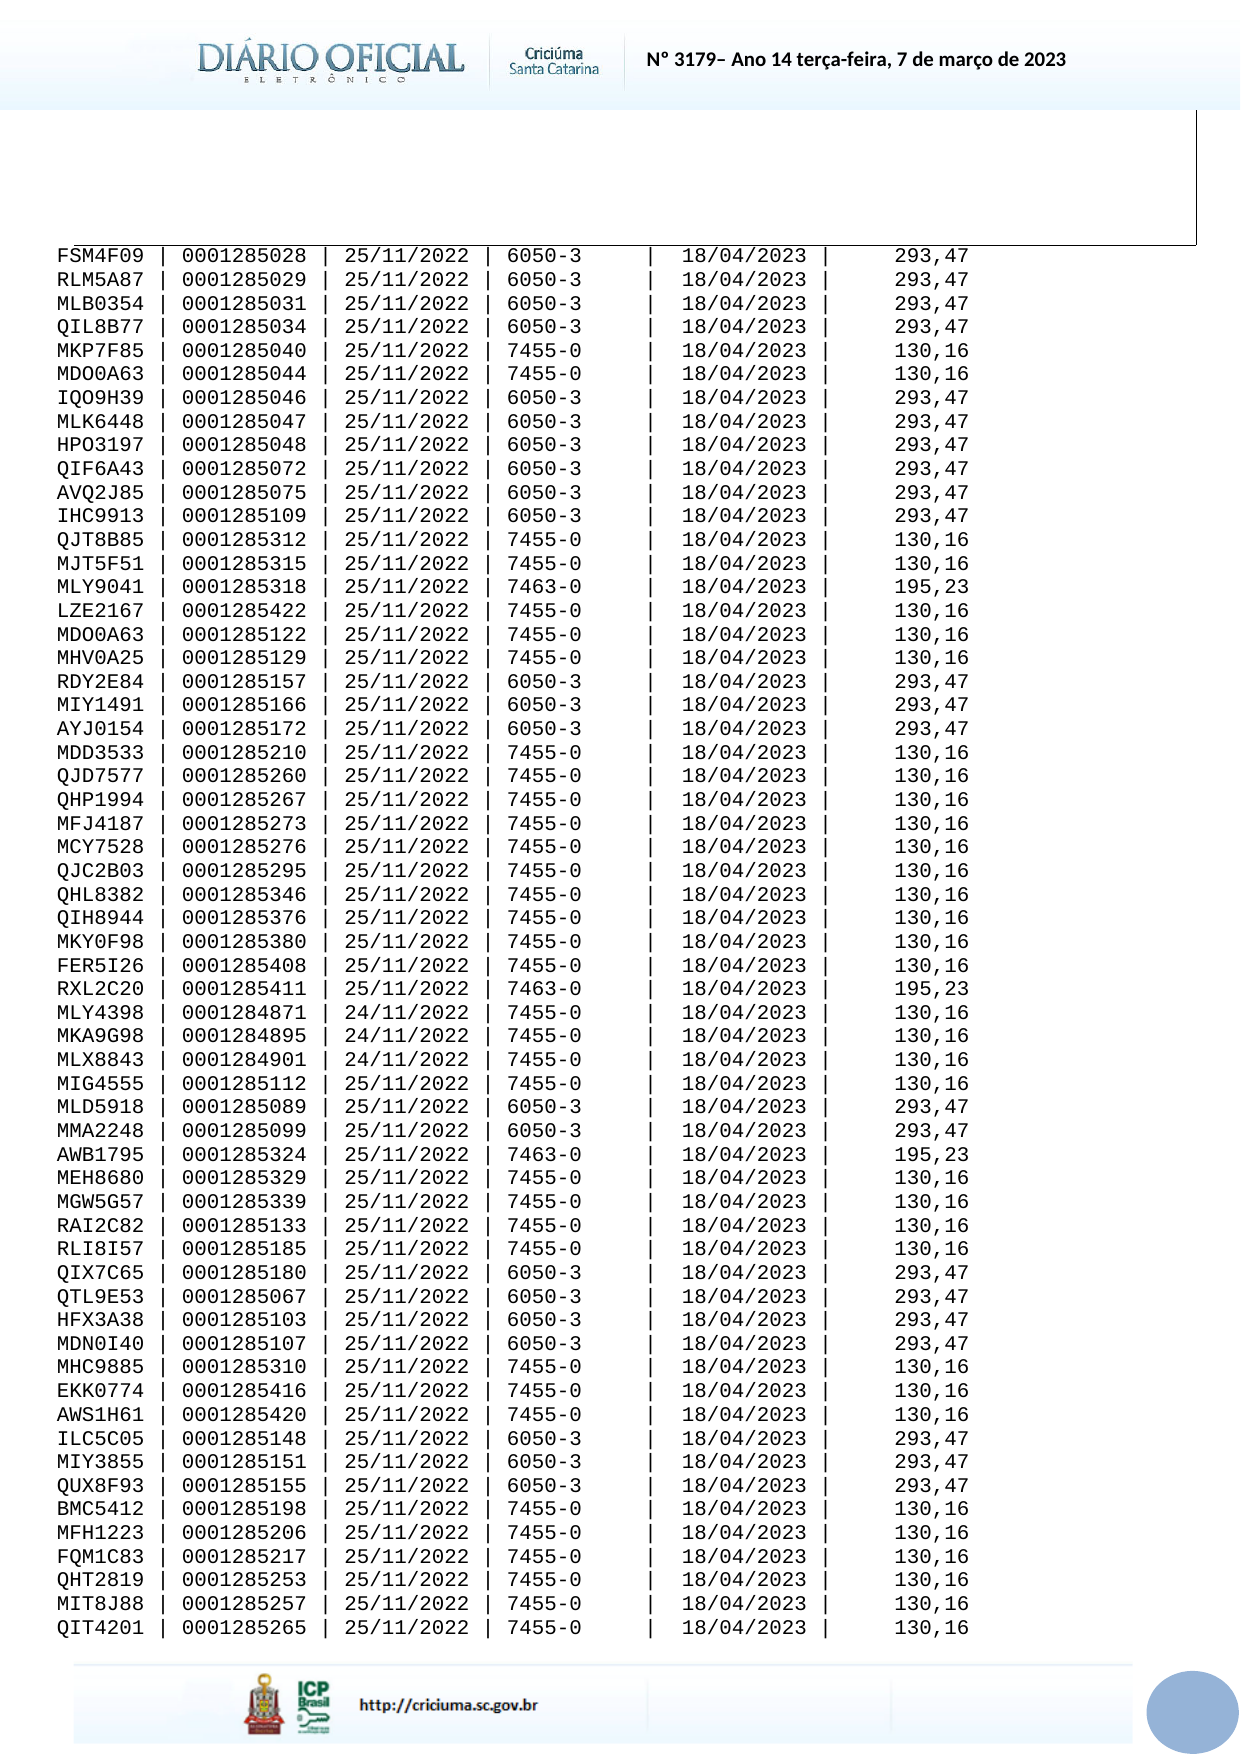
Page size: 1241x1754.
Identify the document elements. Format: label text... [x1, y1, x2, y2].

text MIT8J88 | 0001285257 | 25/11/2022 | 7455-0 | 18/04/2023 | 130,16 [44, 1593, 1196, 1617]
text MJT5F51 | 0001285315 | 25/11/2022 | 7455-0 | 18/04/2023 | 130,16 [44, 553, 1196, 576]
text MIY3855 | 0001285151 | 25/11/2022 | 6050-3 | 18/04/2023 | 293,47 [44, 1451, 1196, 1475]
text MFJ4187 | 0001285273 | 25/11/2022 | 7455-0 | 18/04/2023 | 130,16 [44, 813, 1196, 836]
text MLB0354 | 0001285031 | 25/11/2022 | 6050-3 | 18/04/2023 | 293,47 [44, 292, 1196, 316]
text QIT4201 | 0001285265 | 25/11/2022 | 7455-0 | 18/04/2023 | 130,16 [44, 1617, 1196, 1640]
text BMC5412 | 0001285198 | 25/11/2022 | 7455-0 | 18/04/2023 | 130,16 [44, 1498, 1196, 1522]
text MIY1491 | 0001285166 | 25/11/2022 | 6050-3 | 18/04/2023 | 293,47 [44, 694, 1196, 718]
text MDN0I40 | 0001285107 | 25/11/2022 | 6050-3 | 18/04/2023 | 293,47 [44, 1333, 1196, 1357]
text ILC5C05 | 0001285148 | 25/11/2022 | 6050-3 | 18/04/2023 | 293,47 [44, 1427, 1196, 1451]
text MLD5918 | 0001285089 | 25/11/2022 | 6050-3 | 18/04/2023 | 293,47 [44, 1096, 1196, 1120]
text QHP1994 | 0001285267 | 25/11/2022 | 7455-0 | 18/04/2023 | 130,16 [44, 789, 1196, 813]
text QUX8F93 | 0001285155 | 25/11/2022 | 6050-3 | 18/04/2023 | 293,47 [44, 1475, 1196, 1498]
text RXL2C20 | 0001285411 | 25/11/2022 | 7463-0 | 18/04/2023 | 195,23 [44, 978, 1196, 1002]
text RAI2C82 | 0001285133 | 25/11/2022 | 7455-0 | 18/04/2023 | 130,16 [44, 1215, 1196, 1238]
text MMA2248 | 0001285099 | 25/11/2022 | 6050-3 | 18/04/2023 | 293,47 [44, 1120, 1196, 1144]
text RDY2E84 | 0001285157 | 25/11/2022 | 6050-3 | 18/04/2023 | 293,47 [44, 671, 1196, 694]
text EKK0774 | 0001285416 | 25/11/2022 | 7455-0 | 18/04/2023 | 130,16 [44, 1380, 1196, 1404]
text MLX8843 | 0001284901 | 24/11/2022 | 7455-0 | 18/04/2023 | 130,16 [44, 1049, 1196, 1073]
text IQO9H39 | 0001285046 | 25/11/2022 | 6050-3 | 18/04/2023 | 293,47 [44, 387, 1196, 411]
text HFX3A38 | 0001285103 | 25/11/2022 | 6050-3 | 18/04/2023 | 293,47 [44, 1309, 1196, 1333]
text QJC2B03 | 0001285295 | 25/11/2022 | 7455-0 | 18/04/2023 | 130,16 [44, 860, 1196, 884]
text QIL8B77 | 0001285034 | 25/11/2022 | 6050-3 | 18/04/2023 | 293,47 [44, 316, 1196, 340]
text MHV0A25 | 0001285129 | 25/11/2022 | 7455-0 | 18/04/2023 | 130,16 [44, 647, 1196, 671]
text QTL9E53 | 0001285067 | 25/11/2022 | 6050-3 | 18/04/2023 | 293,47 [44, 1286, 1196, 1309]
text FQM1C83 | 0001285217 | 25/11/2022 | 7455-0 | 18/04/2023 | 130,16 [44, 1546, 1196, 1569]
text HPO3197 | 0001285048 | 25/11/2022 | 6050-3 | 18/04/2023 | 293,47 [44, 434, 1196, 458]
text QJT8B85 | 0001285312 | 25/11/2022 | 7455-0 | 18/04/2023 | 130,16 [44, 529, 1196, 553]
text FSM4F09 | 0001285028 | 25/11/2022 | 6050-3 | 18/04/2023 | 293,47 [44, 245, 1196, 269]
text MKA9G98 | 0001284895 | 24/11/2022 | 7455-0 | 18/04/2023 | 130,16 [44, 1026, 1196, 1049]
text AVQ2J85 | 0001285075 | 25/11/2022 | 6050-3 | 18/04/2023 | 293,47 [44, 482, 1196, 505]
text MLY9041 | 0001285318 | 25/11/2022 | 7463-0 | 18/04/2023 | 195,23 [44, 576, 1196, 600]
text QIH8944 | 0001285376 | 25/11/2022 | 7455-0 | 18/04/2023 | 130,16 [44, 907, 1196, 931]
text MEH8680 | 0001285329 | 25/11/2022 | 7455-0 | 18/04/2023 | 130,16 [44, 1167, 1196, 1191]
text MHC9885 | 0001285310 | 25/11/2022 | 7455-0 | 18/04/2023 | 130,16 [44, 1357, 1196, 1380]
text QJD7577 | 0001285260 | 25/11/2022 | 7455-0 | 18/04/2023 | 130,16 [44, 765, 1196, 789]
text AYJ0154 | 0001285172 | 25/11/2022 | 6050-3 | 18/04/2023 | 293,47 [44, 718, 1196, 742]
text MDD3533 | 0001285210 | 25/11/2022 | 7455-0 | 18/04/2023 | 130,16 [44, 742, 1196, 765]
text MFH1223 | 0001285206 | 25/11/2022 | 7455-0 | 18/04/2023 | 130,16 [44, 1522, 1196, 1546]
text IHC9913 | 0001285109 | 25/11/2022 | 6050-3 | 18/04/2023 | 293,47 [44, 505, 1196, 529]
text MKP7F85 | 0001285040 | 25/11/2022 | 7455-0 | 18/04/2023 | 130,16 [44, 340, 1196, 363]
text LZE2167 | 0001285422 | 25/11/2022 | 7455-0 | 18/04/2023 | 130,16 [44, 600, 1196, 623]
text QHT2819 | 0001285253 | 25/11/2022 | 7455-0 | 18/04/2023 | 130,16 [44, 1569, 1196, 1593]
text RLI8I57 | 0001285185 | 25/11/2022 | 7455-0 | 18/04/2023 | 130,16 [44, 1238, 1196, 1262]
text MGW5G57 | 0001285339 | 25/11/2022 | 7455-0 | 18/04/2023 | 130,16 [44, 1191, 1196, 1215]
text MDO0A63 | 0001285122 | 25/11/2022 | 7455-0 | 18/04/2023 | 130,16 [44, 623, 1196, 647]
text MLY4398 | 0001284871 | 24/11/2022 | 7455-0 | 18/04/2023 | 130,16 [44, 1002, 1196, 1026]
text AWB1795 | 0001285324 | 25/11/2022 | 7463-0 | 18/04/2023 | 195,23 [44, 1144, 1196, 1167]
text QHL8382 | 0001285346 | 25/11/2022 | 7455-0 | 18/04/2023 | 130,16 [44, 884, 1196, 907]
text MIG4555 | 0001285112 | 25/11/2022 | 7455-0 | 18/04/2023 | 130,16 [44, 1073, 1196, 1096]
text MCY7528 | 0001285276 | 25/11/2022 | 7455-0 | 18/04/2023 | 130,16 [44, 836, 1196, 860]
text AWS1H61 | 0001285420 | 25/11/2022 | 7455-0 | 18/04/2023 | 130,16 [44, 1404, 1196, 1427]
text FER5I26 | 0001285408 | 25/11/2022 | 7455-0 | 18/04/2023 | 130,16 [44, 954, 1196, 978]
text MKY0F98 | 0001285380 | 25/11/2022 | 7455-0 | 18/04/2023 | 130,16 [44, 931, 1196, 954]
text MLK6448 | 0001285047 | 25/11/2022 | 6050-3 | 18/04/2023 | 293,47 [44, 411, 1196, 434]
text QIF6A43 | 0001285072 | 25/11/2022 | 6050-3 | 18/04/2023 | 293,47 [44, 458, 1196, 482]
text RLM5A87 | 0001285029 | 25/11/2022 | 6050-3 | 18/04/2023 | 293,47 [44, 269, 1196, 292]
text MDO0A63 | 0001285044 | 25/11/2022 | 7455-0 | 18/04/2023 | 130,16 [44, 363, 1196, 387]
text QIX7C65 | 0001285180 | 25/11/2022 | 6050-3 | 18/04/2023 | 293,47 [44, 1262, 1196, 1286]
